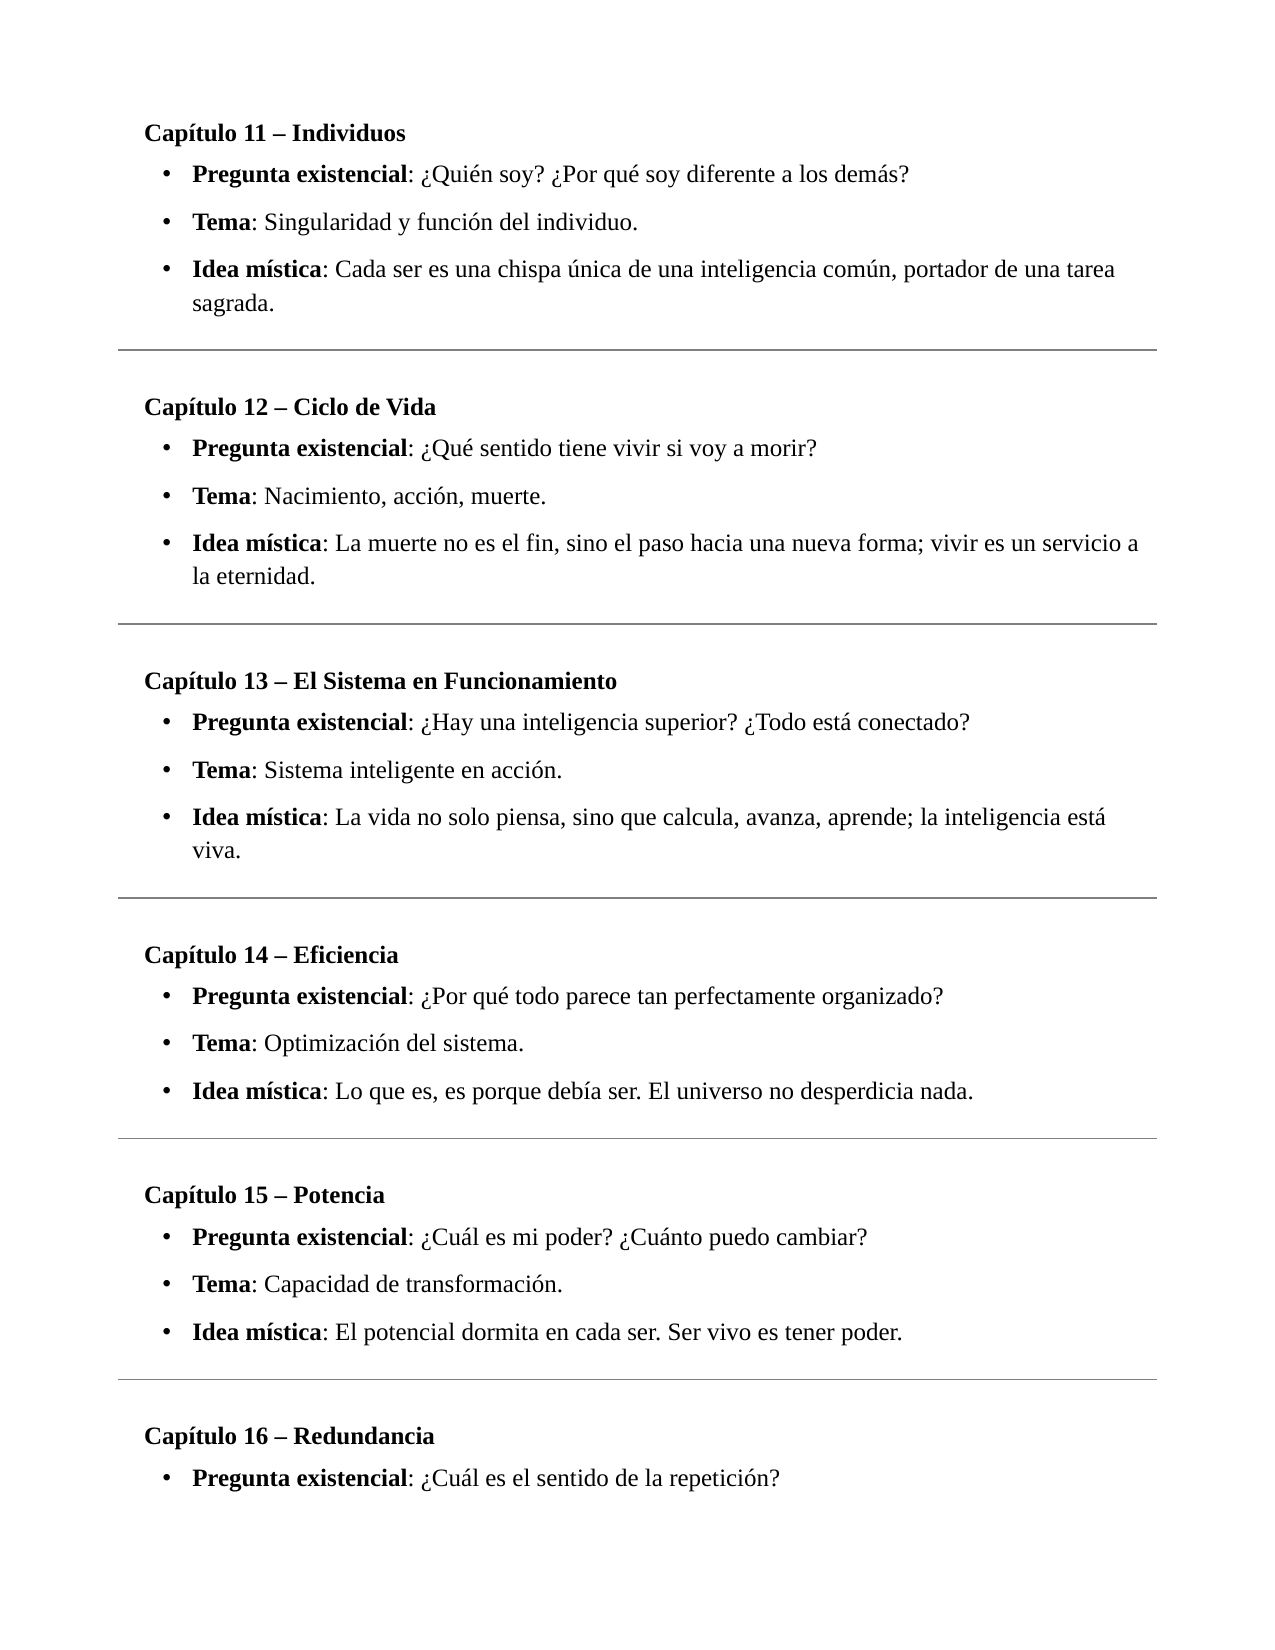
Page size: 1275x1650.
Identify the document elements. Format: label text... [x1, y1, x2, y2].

list Tema: Optimización del sistema. [162, 1028, 1157, 1057]
subtitle 🔹 Capítulo 13 – El Sistema en Funcionamiento [118, 666, 1157, 694]
list Pregunta existencial: ¿Cuál es el sentido de la repetición? [162, 1463, 1157, 1491]
list Tema: Capacidad de transformación. [162, 1269, 1157, 1298]
list Tema: Singularidad y función del individuo. [162, 207, 1157, 236]
list Pregunta existencial: ¿Cuál es mi poder? ¿Cuánto puedo cambiar? [162, 1222, 1157, 1251]
list Pregunta existencial: ¿Qué sentido tiene vivir si voy a morir? [162, 433, 1157, 462]
list Idea mística: Cada ser es una chispa única de una inteligencia común, portador de una tarea sagrada. [162, 254, 1157, 316]
list Idea mística: El potencial dormita en cada ser. Ser vivo es tener poder. [162, 1317, 1157, 1346]
list Idea mística: Lo que es, es porque debía ser. El universo no desperdicia nada. [162, 1076, 1157, 1105]
subtitle 🔹 Capítulo 14 – Eficiencia [118, 940, 1157, 968]
list Pregunta existencial: ¿Por qué todo parece tan perfectamente organizado? [162, 981, 1157, 1010]
list Pregunta existencial: ¿Hay una inteligencia superior? ¿Todo está conectado? [162, 707, 1157, 736]
list Tema: Sistema inteligente en acción. [162, 755, 1157, 783]
list Idea mística: La muerte no es el fin, sino el paso hacia una nueva forma; vivir es un servicio a la eternidad. [162, 528, 1157, 590]
subtitle 🔹 Capítulo 12 – Ciclo de Vida [118, 392, 1157, 421]
subtitle 🔹 Capítulo 15 – Potencia [118, 1181, 1157, 1209]
subtitle 🔹 Capítulo 16 – Redundancia [118, 1421, 1157, 1450]
list Idea mística: La vida no solo piensa, sino que calcula, avanza, aprende; la inteligencia está viva. [162, 802, 1157, 864]
subtitle 🔹 Capítulo 11 – Individuos [118, 118, 1157, 147]
list Pregunta existencial: ¿Quién soy? ¿Por qué soy diferente a los demás? [162, 159, 1157, 188]
list Tema: Nacimiento, acción, muerte. [162, 481, 1157, 509]
